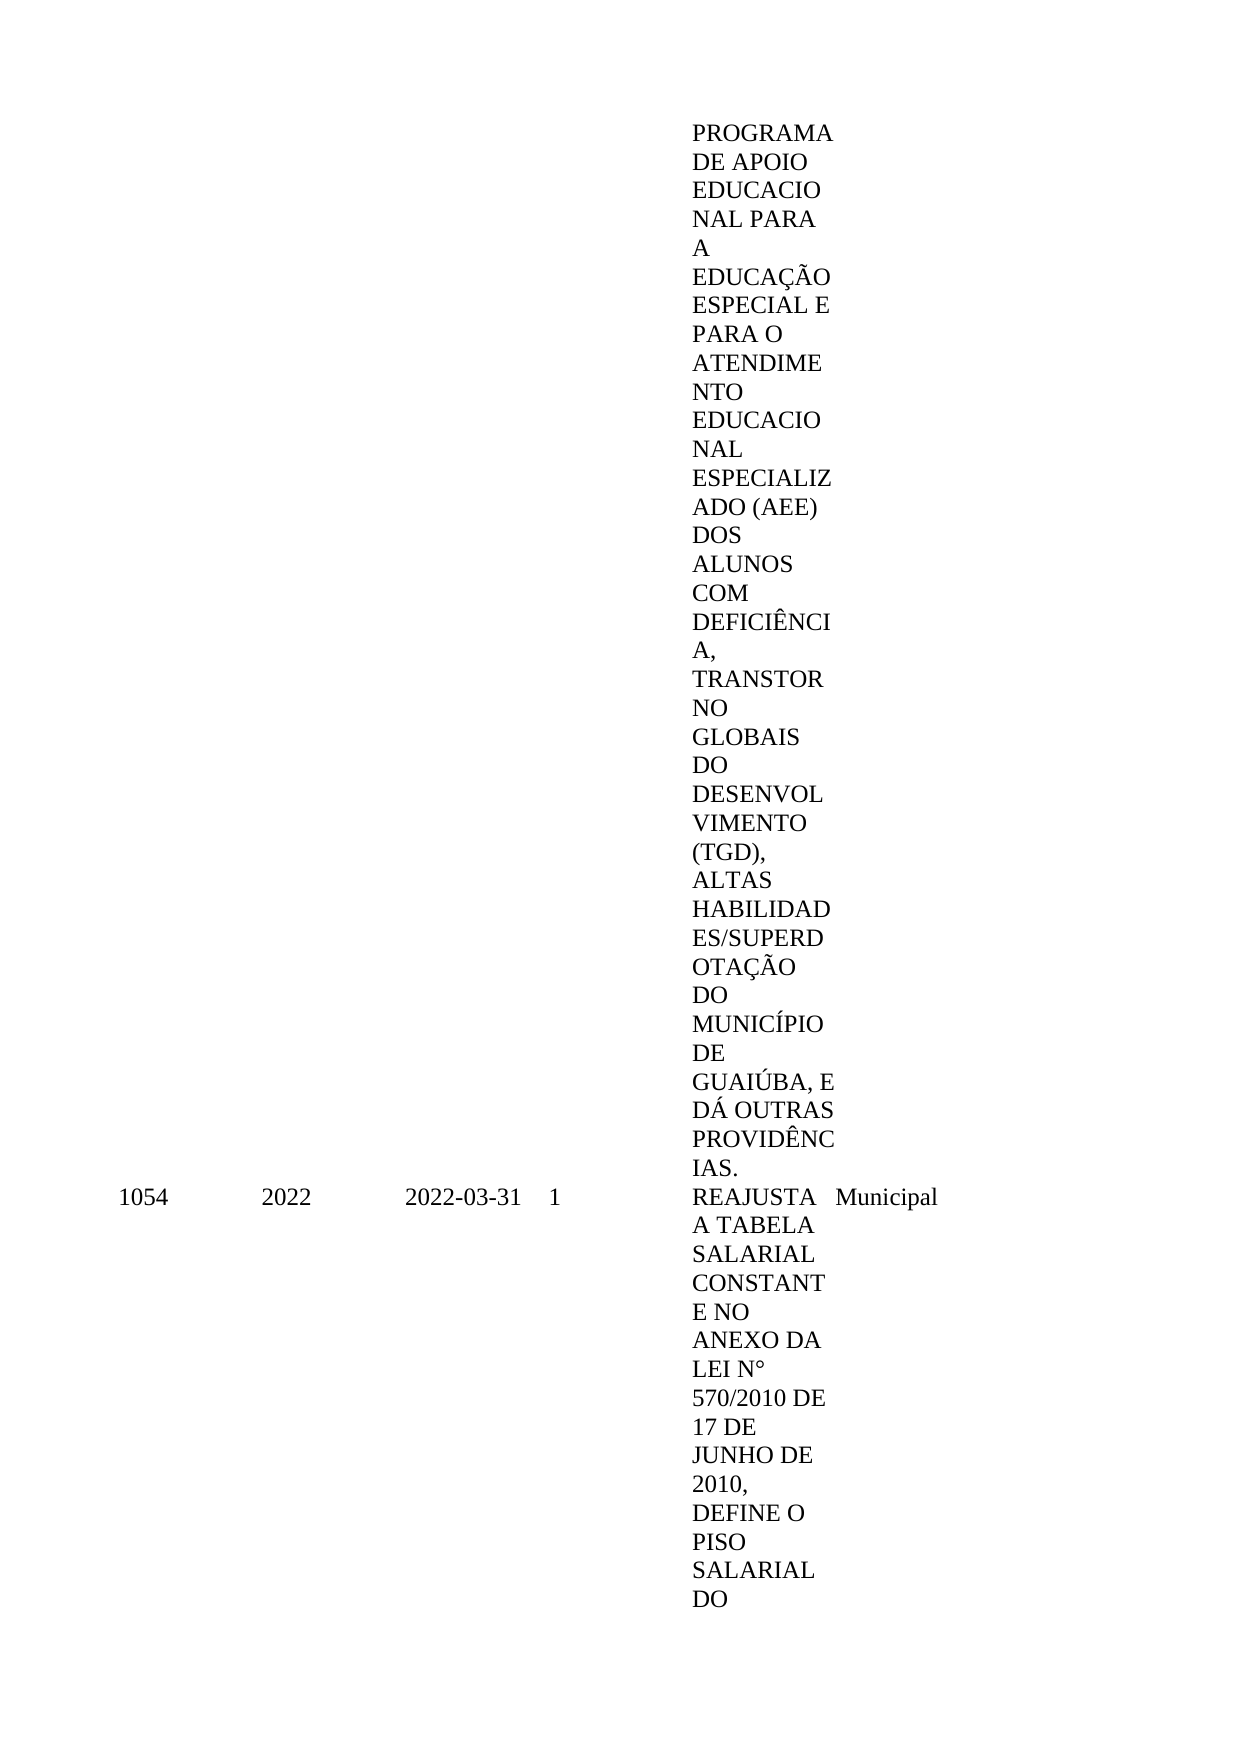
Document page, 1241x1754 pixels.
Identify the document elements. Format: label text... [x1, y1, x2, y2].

table_cell Municipal [835, 1182, 979, 1613]
table_cell [548, 118, 692, 1182]
table_cell [835, 118, 979, 1182]
table_cell [261, 118, 405, 1182]
table_cell [979, 1182, 1122, 1613]
table_cell REAJUSTA A TABELA SALARIAL CONSTANTE NO ANEXO DA LEI N° 570/2010 DE 17 DE JUNHO DE 2010, DEFINE O PISO SALARIAL DO [692, 1182, 835, 1613]
table_cell [979, 118, 1122, 1182]
table_cell 1 [548, 1182, 692, 1613]
table_cell 2022-03-31 [405, 1182, 548, 1613]
table_cell 1054 [118, 1182, 261, 1613]
table_cell PROGRAMA DE APOIO EDUCACIONAL PARA A EDUCAÇÃO ESPECIAL E PARA O ATENDIMENTO EDUCACIONAL ESPECIALIZADO (AEE) DOS ALUNOS COM DEFICIÊNCIA, TRANSTORNO GLOBAIS DO DESENVOLVIMENTO (TGD), ALTAS HABILIDADES/SUPERDOTAÇÃO DO MUNICÍPIO DE GUAIÚBA, E DÁ OUTRAS PROVIDÊNCIAS. [692, 118, 835, 1182]
table_cell [118, 118, 261, 1182]
table_cell [405, 118, 548, 1182]
table_cell 2022 [261, 1182, 405, 1613]
